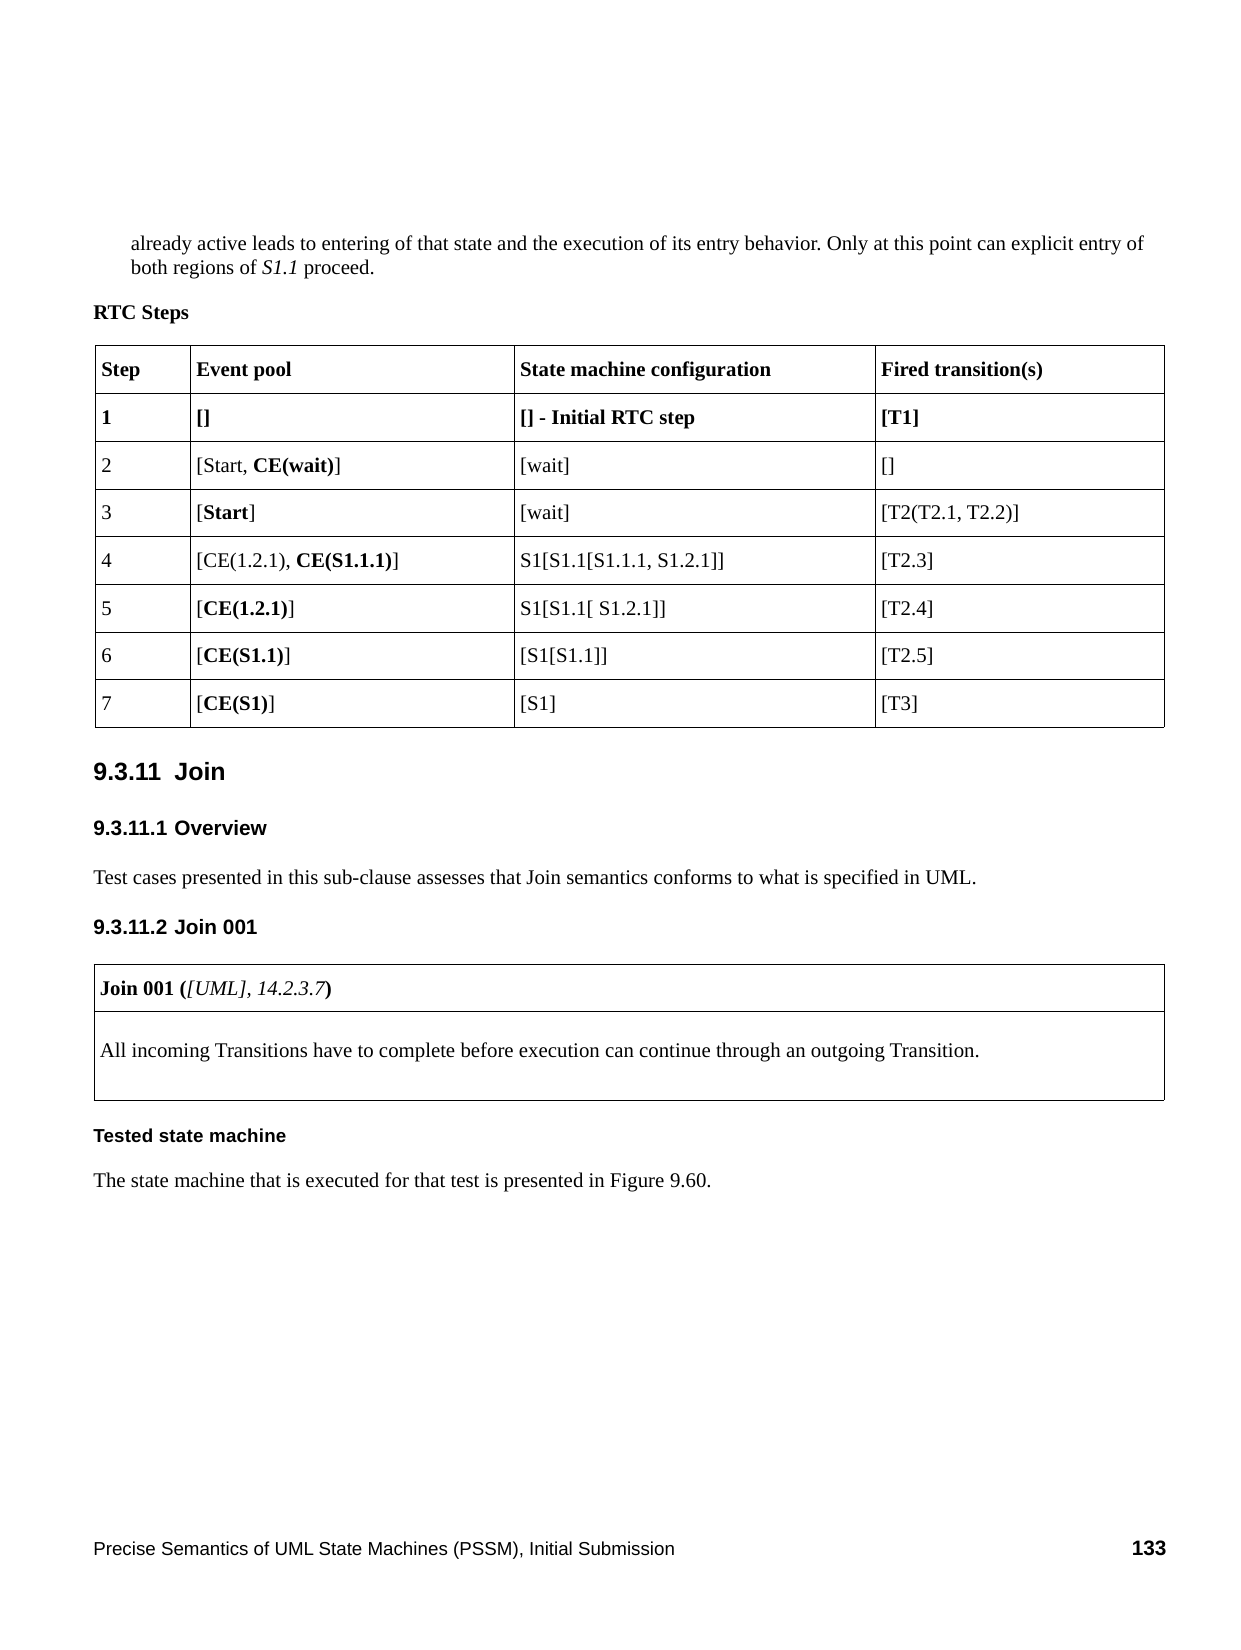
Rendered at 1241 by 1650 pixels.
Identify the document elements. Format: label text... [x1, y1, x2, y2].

table_cell [CE(S1.1)] [191, 633, 514, 679]
table_cell 2 [96, 442, 190, 488]
table_cell 4 [96, 537, 190, 584]
table_header Fired transition(s) [876, 346, 1164, 393]
table_cell S1[S1.1[ S1.2.1]] [515, 585, 875, 632]
table_cell 6 [96, 633, 190, 679]
table_cell 1 [96, 394, 190, 441]
table_cell S1[S1.1[S1.1.1, S1.2.1]] [515, 537, 875, 584]
table_cell 3 [96, 490, 190, 536]
table_cell 5 [96, 585, 190, 632]
table_cell [T2.3] [876, 537, 1164, 584]
table_cell All incoming Transitions have to complete before execution can continue through an outgoing Transition. [95, 1012, 1164, 1100]
table_cell [T1] [876, 394, 1164, 441]
subtitle Join 001 [93, 914, 1164, 939]
table_cell [Start, CE(wait)] [191, 442, 514, 488]
table_cell [wait] [515, 442, 875, 488]
table_cell [T3] [876, 680, 1164, 727]
table_header Join 001 ([UML], 14.2.3.7) [95, 965, 1164, 1011]
table_header Step [96, 346, 190, 393]
table_header Event pool [191, 346, 514, 393]
text already active leads to entering of that state and the execution of its entry behavior. Only at this point can explicit entry of both regions of S1.1 proceed. [131, 231, 1164, 279]
text Test cases presented in this sub-clause assesses that Join semantics conforms to what is specified in UML. [93, 864, 1164, 889]
subtitle Overview [93, 814, 1164, 839]
table_cell [] - Initial RTC step [515, 394, 875, 441]
table_cell [T2(T2.1, T2.2)] [876, 490, 1164, 536]
subtitle Join [93, 756, 1164, 785]
text RTC Steps [93, 300, 1164, 324]
table_cell [T2.5] [876, 633, 1164, 679]
table_cell [S1] [515, 680, 875, 727]
table_cell [] [876, 442, 1164, 488]
table_cell 7 [96, 680, 190, 727]
table_header State machine configuration [515, 346, 875, 393]
table_cell [CE(1.2.1), CE(S1.1.1)] [191, 537, 514, 584]
table_cell [CE(1.2.1)] [191, 585, 514, 632]
table_cell [wait] [515, 490, 875, 536]
table_cell [Start] [191, 490, 514, 536]
table_cell [] [191, 394, 514, 441]
text The state machine that is executed for that test is presented in Figure 9.60. [93, 1168, 1164, 1192]
table_cell [S1[S1.1]] [515, 633, 875, 679]
subtitle Tested state machine [93, 1125, 1164, 1147]
table_cell [CE(S1)] [191, 680, 514, 727]
table_cell [T2.4] [876, 585, 1164, 632]
